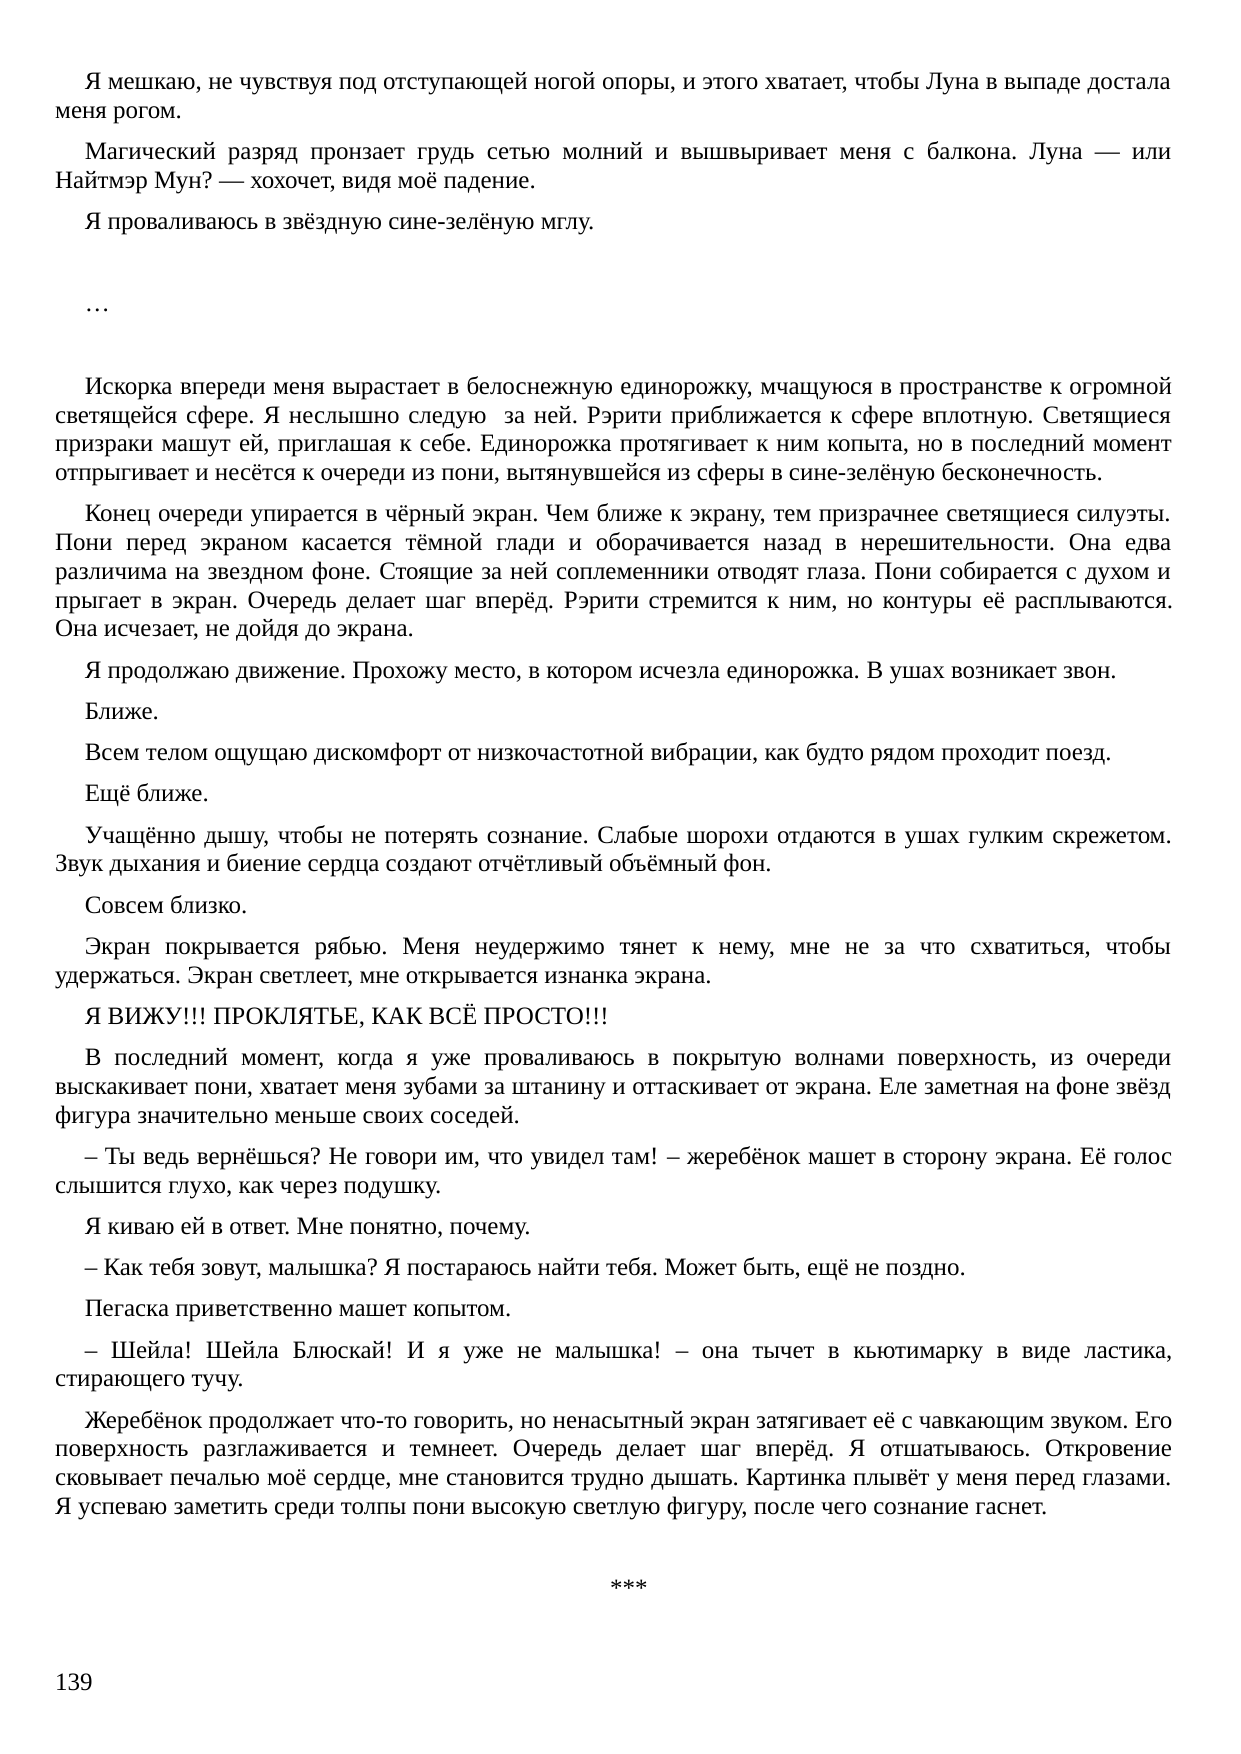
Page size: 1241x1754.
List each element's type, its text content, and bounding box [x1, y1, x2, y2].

text Конец очереди упирается в чёрный экран. Чем ближе к экрану, тем призрачнее светящиеся силуэты. Пони перед экраном касается тёмной глади и оборачивается назад в нерешительности. Она едва различима на звездном фоне. Стоящие за ней соплеменники отводят глаза. Пони собирается с духом и прыгает в экран. Очередь делает шаг вперёд. Рэрити стремится к ним, но контуры её расплываются. Она исчезает, не дойдя до экрана. [55, 498, 1173, 642]
text Искорка впереди меня вырастает в белоснежную единорожку, мчащуюся в пространстве к огромной светящейся сфере. Я неслышно следую за ней. Рэрити приближается к сфере вплотную. Светящиеся призраки машут ей, приглашая к себе. Единорожка протягивает к ним копыта, но в последний момент отпрыгивает и несётся к очереди из пони, вытянувшейся из сферы в сине-зелёную бесконечность. [55, 371, 1173, 486]
text В последний момент, когда я уже проваливаюсь в покрытую волнами поверхность, из очереди выскакивает пони, хватает меня зубами за штанину и оттаскивает от экрана. Еле заметная на фоне звёзд фигура значительно меньше своих соседей. [55, 1042, 1173, 1128]
text Я продолжаю движение. Прохожу место, в котором исчезла единорожка. В ушах возникает звон. [55, 655, 1173, 683]
text – Шейла! Шейла Блюскай! И я уже не малышка! – она тычет в кьютимарку в виде ластика, стирающего тучу. [55, 1335, 1173, 1392]
text Я проваливаюсь в звёздную сине-зелёную мглу. [55, 206, 1173, 235]
text Ближе. [55, 696, 1173, 725]
text – Как тебя зовут, малышка? Я постараюсь найти тебя. Может быть, ещё не поздно. [55, 1252, 1173, 1281]
text Ещё ближе. [55, 778, 1173, 807]
text Я киваю ей в ответ. Мне понятно, почему. [55, 1211, 1173, 1240]
text Всем телом ощущаю дискомфорт от низкочастотной вибрации, как будто рядом проходит поезд. [55, 737, 1173, 766]
text *** [55, 1573, 1173, 1602]
text … [55, 288, 1173, 317]
text Совсем близко. [55, 890, 1173, 918]
text Магический разряд пронзает грудь сетью молний и вышвыривает меня с балкона. Луна — или Найтмэр Мун? — хохочет, видя моё падение. [55, 136, 1173, 193]
text Пегаска приветственно машет копытом. [55, 1293, 1173, 1322]
text Я мешкаю, не чувствуя под отступающей ногой опоры, и этого хватает, чтобы Луна в выпаде достала меня рогом. [55, 66, 1173, 123]
text Учащённо дышу, чтобы не потерять сознание. Слабые шорохи отдаются в ушах гулким скрежетом. Звук дыхания и биение сердца создают отчётливый объёмный фон. [55, 820, 1173, 877]
text Жеребёнок продолжает что-то говорить, но ненасытный экран затягивает её с чавкающим звуком. Его поверхность разглаживается и темнеет. Очередь делает шаг вперёд. Я отшатываюсь. Откровение сковывает печалью моё сердце, мне становится трудно дышать. Картинка плывёт у меня перед глазами. Я успеваю заметить среди толпы пони высокую светлую фигуру, после чего сознание гаснет. [55, 1405, 1173, 1520]
text – Ты ведь вернёшься? Не говори им, что увидел там! – жеребёнок машет в сторону экрана. Её голос слышится глухо, как через подушку. [55, 1141, 1173, 1198]
text Экран покрывается рябью. Меня неудержимо тянет к нему, мне не за что схватиться, чтобы удержаться. Экран светлеет, мне открывается изнанка экрана. [55, 931, 1173, 988]
text Я ВИЖУ!!! ПРОКЛЯТЬЕ, КАК ВСЁ ПРОСТО!!! [55, 1001, 1173, 1030]
